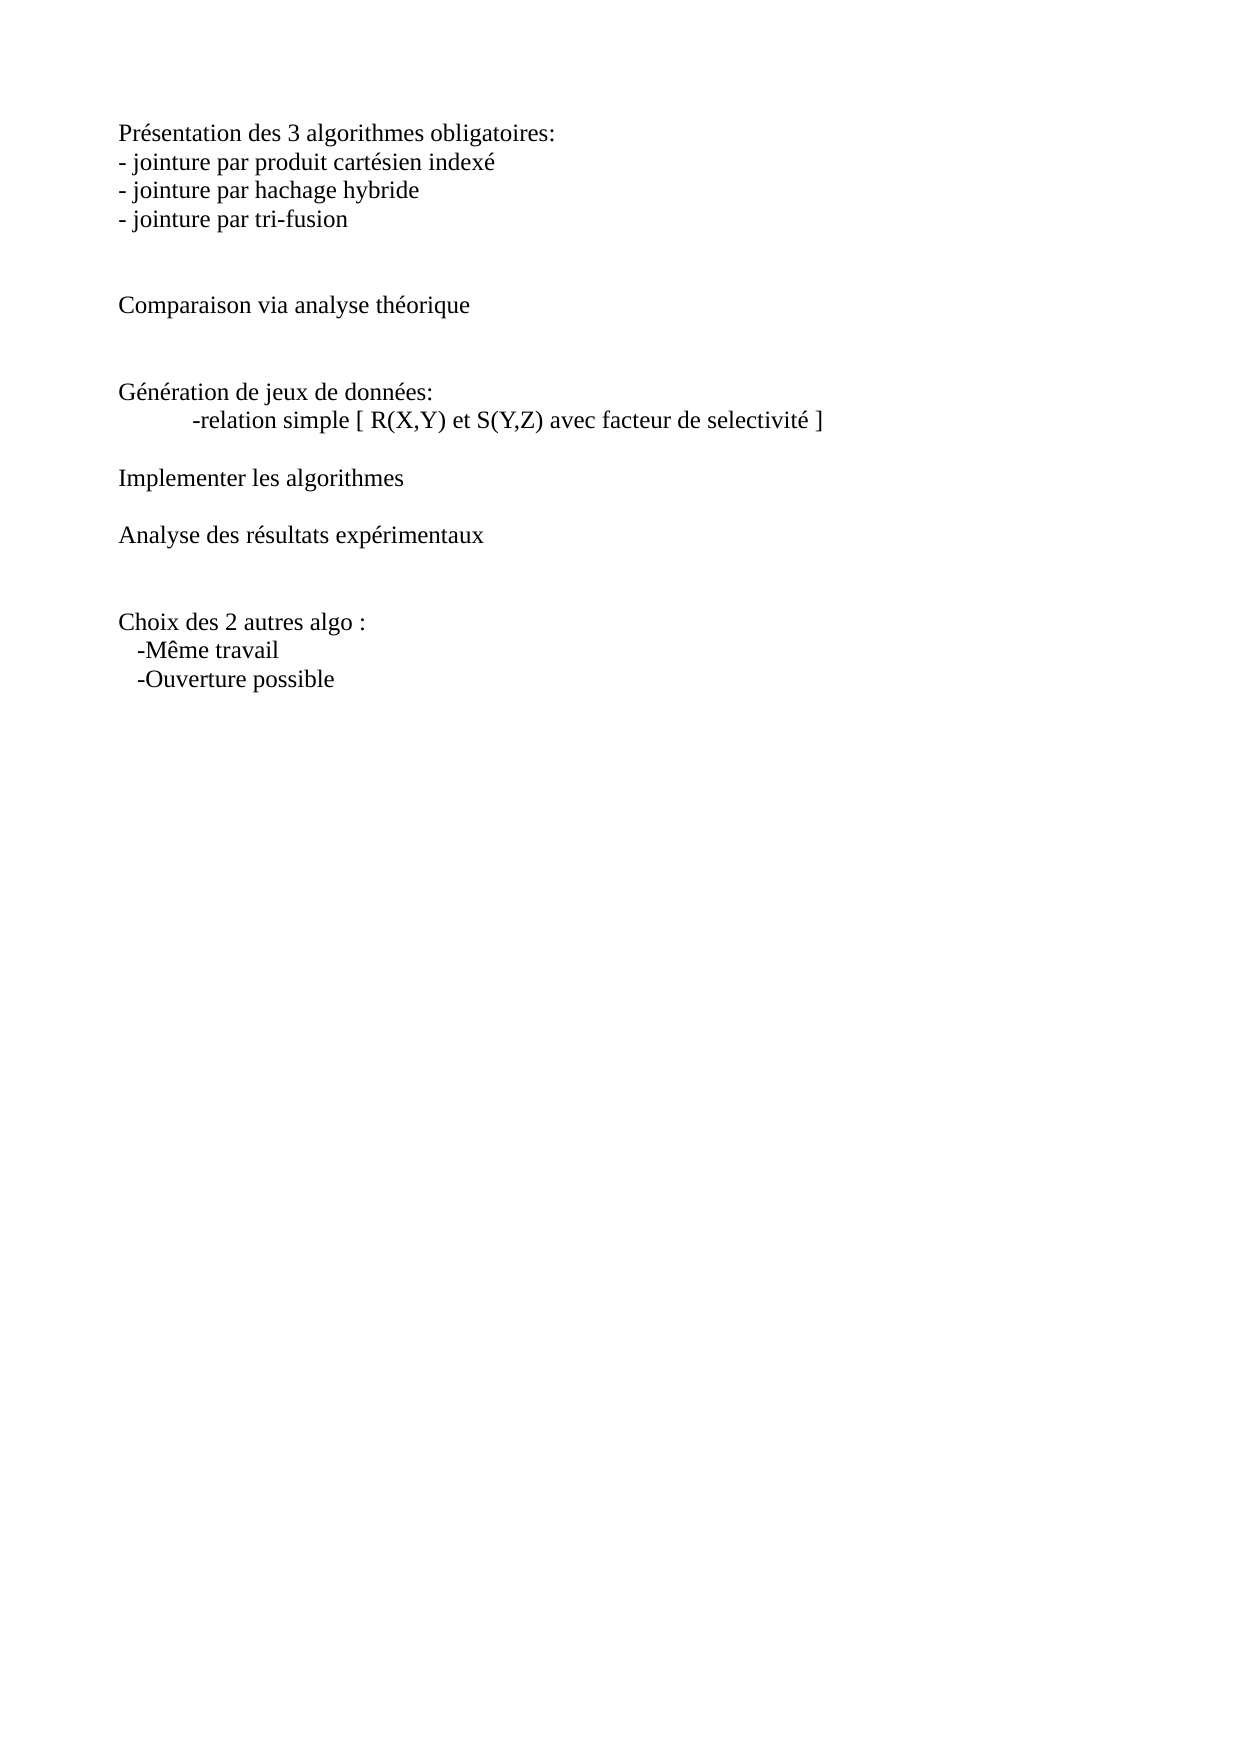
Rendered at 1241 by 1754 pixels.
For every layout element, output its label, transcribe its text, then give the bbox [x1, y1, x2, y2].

text Choix des 2 autres algo : [118, 607, 1122, 636]
text Génération de jeux de données: [118, 377, 1122, 406]
text - jointure par produit cartésien indexé [118, 147, 1122, 176]
text -Même travail [118, 636, 1122, 664]
text - jointure par hachage hybride [118, 176, 1122, 204]
text -Ouverture possible [118, 664, 1122, 693]
text Comparaison via analyse théorique [118, 291, 1122, 319]
text Présentation des 3 algorithmes obligatoires: [118, 118, 1122, 147]
text Implementer les algorithmes [118, 463, 1122, 492]
text - jointure par tri-fusion [118, 204, 1122, 233]
text Analyse des résultats expérimentaux [118, 521, 1122, 549]
text -relation simple [ R(X,Y) et S(Y,Z) avec facteur de selectivité ] [118, 406, 1122, 434]
